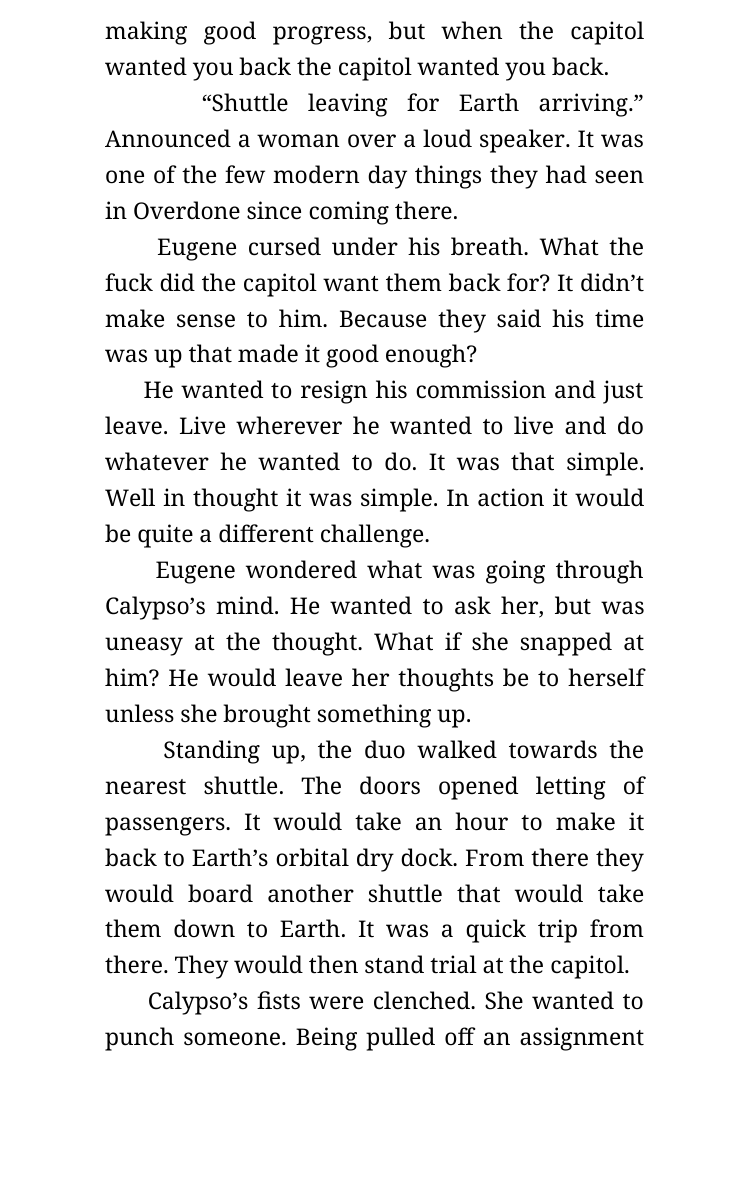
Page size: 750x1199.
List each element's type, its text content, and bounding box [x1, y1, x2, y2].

text “Shuttle leaving for Earth arriving.” Announced a woman over a loud speaker. It was one of the few modern day things they had seen in Overdone since coming there. [105, 87, 645, 226]
text Standing up, the duo walked towards the nearest shuttle. The doors opened letting of passengers. It would take an hour to make it back to Earth’s orbital dry dock. From there they would board another shuttle that would take them down to Earth. It was a quick trip from there. They would then stand trial at the capitol. [105, 734, 645, 981]
text Calypso’s fists were clenched. She wanted to punch someone. Being pulled off an assignment [105, 985, 645, 1052]
text He wanted to resign his commission and just leave. Live wherever he wanted to live and do whatever he wanted to do. It was that simple. Well in thought it was simple. In action it would be quite a different challenge. [105, 374, 645, 549]
text Eugene cursed under his breath. What the fuck did the capitol want them back for? It didn’t make sense to him. Because they said his time was up that made it good enough? [105, 231, 645, 370]
text Eugene wondered what was going through Calypso’s mind. He wanted to ask her, but was uneasy at the thought. What if she snapped at him? He would leave her thoughts be to herself unless she brought something up. [105, 554, 645, 729]
text making good progress, but when the capitol wanted you back the capitol wanted you back. [105, 15, 645, 82]
